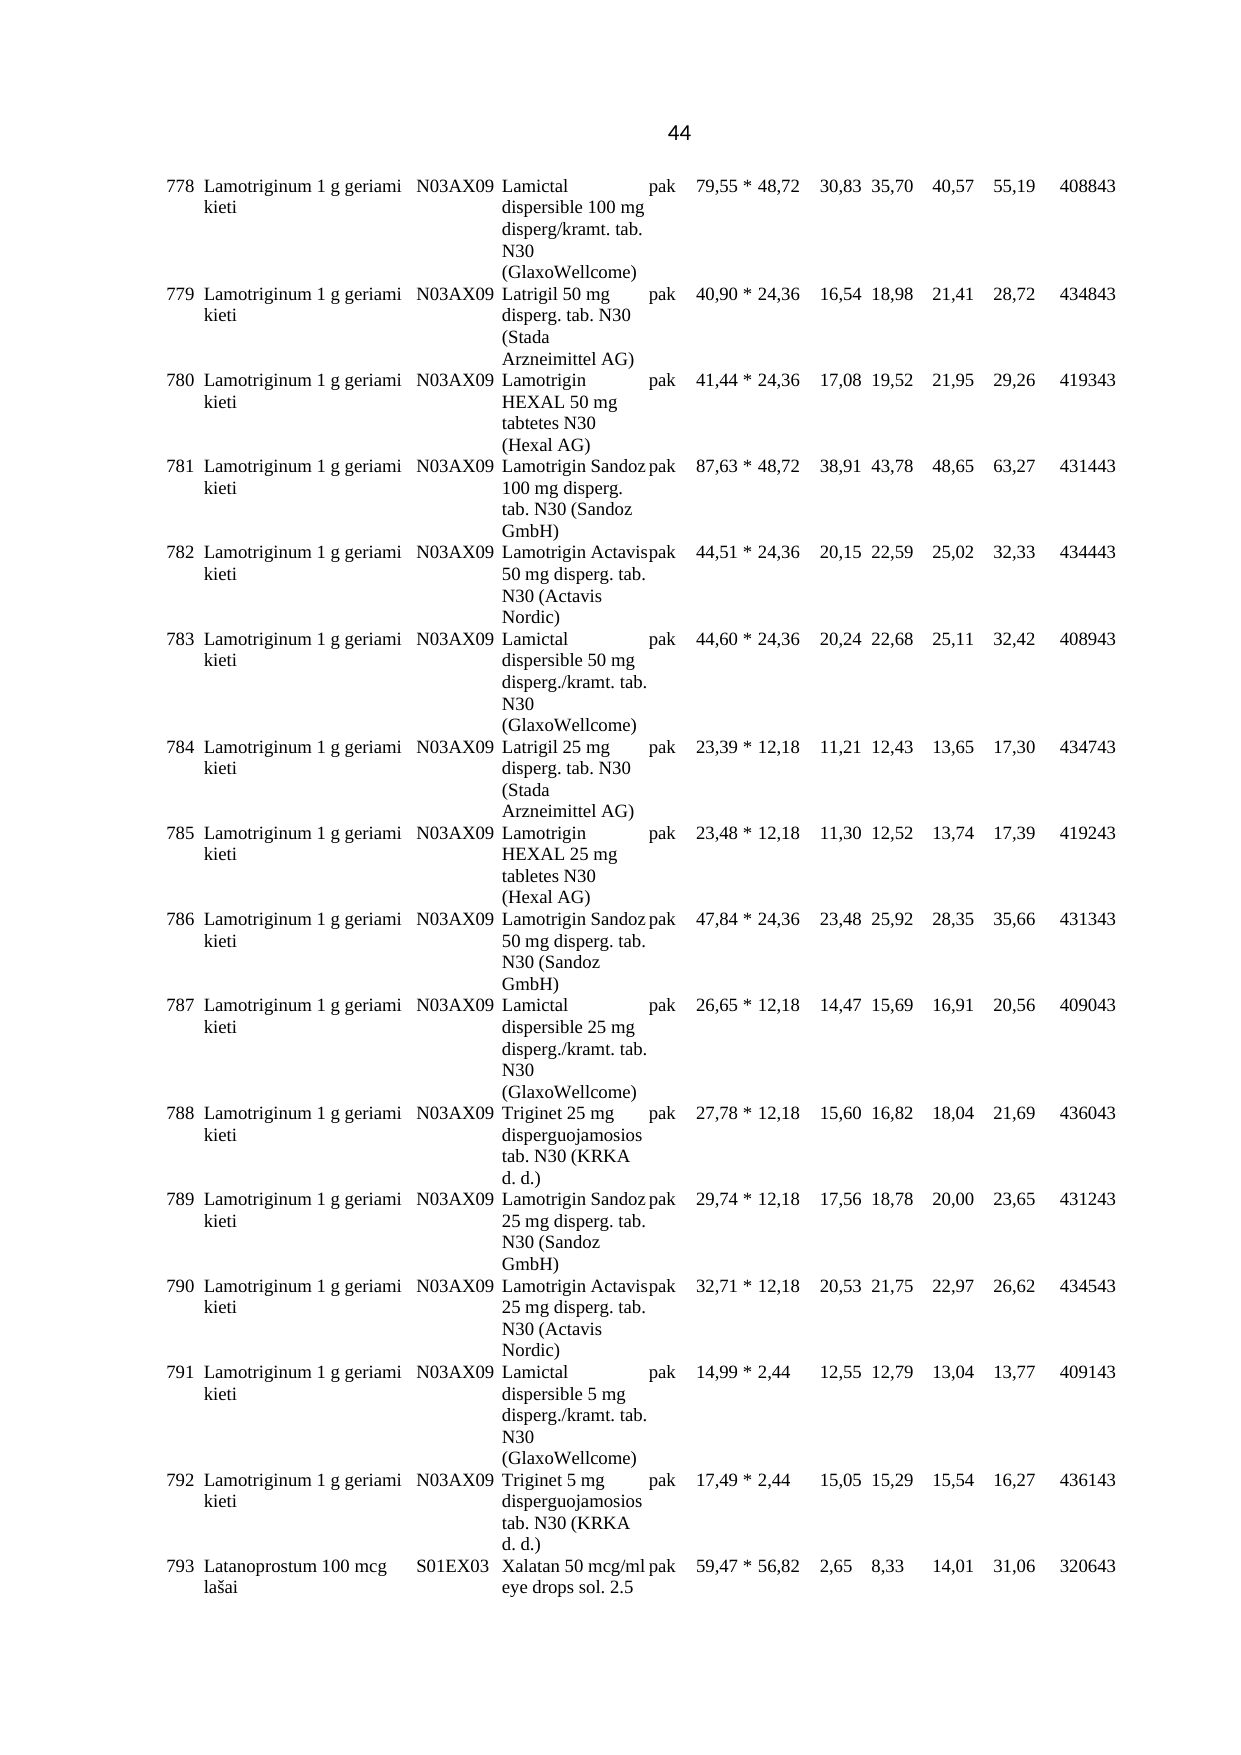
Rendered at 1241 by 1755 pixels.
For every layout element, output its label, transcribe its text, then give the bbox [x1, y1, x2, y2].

table_cell Lamotrigin Sandoz 25 mg disperg. tab. N30 (Sandoz GmbH) [502, 1188, 648, 1274]
table_cell 17,56 [820, 1188, 871, 1274]
table_cell 2,44 [758, 1469, 819, 1555]
table_cell 16,82 [871, 1102, 932, 1188]
table_cell 21,41 [932, 283, 993, 369]
table_cell 20,53 [820, 1275, 871, 1361]
table_cell Lamotrigin Sandoz 100 mg disperg. tab. N30 (Sandoz GmbH) [502, 455, 648, 541]
table_cell pak [649, 541, 696, 628]
table_cell 31,06 [993, 1555, 1059, 1598]
table_cell 436143 [1060, 1469, 1127, 1555]
table_cell 32,33 [993, 541, 1059, 628]
table_cell 14,01 [932, 1555, 993, 1598]
table_cell 15,60 [820, 1102, 871, 1188]
table_cell 22,68 [871, 628, 932, 736]
table_cell 784 [166, 736, 203, 822]
table_cell N03AX09 [416, 908, 502, 994]
table_cell Lamotriginum 1 g geriami kieti [204, 1361, 416, 1469]
table_cell 24,36 [758, 283, 819, 369]
table_cell 12,43 [871, 736, 932, 822]
table_cell 431243 [1060, 1188, 1127, 1274]
table_cell 48,72 [758, 175, 819, 283]
table_cell pak [649, 455, 696, 541]
table_cell N03AX09 [416, 628, 502, 736]
table_cell Lamotriginum 1 g geriami kieti [204, 736, 416, 822]
table_cell pak [649, 822, 696, 908]
table_cell 29,26 [993, 369, 1059, 455]
table_cell Lamictal dispersible 5 mg disperg./kramt. tab. N30 (GlaxoWellcome) [502, 1361, 648, 1469]
table_cell 13,77 [993, 1361, 1059, 1469]
table_cell 8,33 [871, 1555, 932, 1598]
table_cell 24,36 [758, 369, 819, 455]
table_cell 20,24 [820, 628, 871, 736]
table_cell 408943 [1060, 628, 1127, 736]
table_cell 14,47 [820, 994, 871, 1102]
table_cell Xalatan 50 mcg/ml eye drops sol. 2.5 [502, 1555, 648, 1598]
table_cell Triginet 25 mg disperguojamosios tab. N30 (KRKA d. d.) [502, 1102, 648, 1188]
table_cell Lamotrigin HEXAL 50 mg tabtetes N30 (Hexal AG) [502, 369, 648, 455]
table_cell 2,44 [758, 1361, 819, 1469]
table_cell 12,18 [758, 994, 819, 1102]
table_cell 48,65 [932, 455, 993, 541]
table_cell 18,98 [871, 283, 932, 369]
table_cell 15,29 [871, 1469, 932, 1555]
table_cell 12,52 [871, 822, 932, 908]
table_cell 434543 [1060, 1275, 1127, 1361]
table_cell Triginet 5 mg disperguojamosios tab. N30 (KRKA d. d.) [502, 1469, 648, 1555]
table_cell N03AX09 [416, 994, 502, 1102]
table_cell 21,95 [932, 369, 993, 455]
table_cell Lamotriginum 1 g geriami kieti [204, 822, 416, 908]
table_cell 434843 [1060, 283, 1127, 369]
table_cell 781 [166, 455, 203, 541]
table_cell Lamictal dispersible 50 mg disperg./kramt. tab. N30 (GlaxoWellcome) [502, 628, 648, 736]
table_cell 15,54 [932, 1469, 993, 1555]
table_cell N03AX09 [416, 822, 502, 908]
table_cell N03AX09 [416, 1361, 502, 1469]
table_cell 2,65 [820, 1555, 871, 1598]
table_cell 59,47 * [696, 1555, 758, 1598]
table_cell Lamotrigin Actavis 25 mg disperg. tab. N30 (Actavis Nordic) [502, 1275, 648, 1361]
table_cell 40,57 [932, 175, 993, 283]
table_cell Lamotriginum 1 g geriami kieti [204, 175, 416, 283]
table_cell 44,51 * [696, 541, 758, 628]
table_cell 791 [166, 1361, 203, 1469]
table_cell pak [649, 736, 696, 822]
table_cell 320643 [1060, 1555, 1127, 1598]
table_cell pak [649, 1102, 696, 1188]
table_cell 43,78 [871, 455, 932, 541]
table_cell 431443 [1060, 455, 1127, 541]
table_cell pak [649, 628, 696, 736]
table_cell 15,69 [871, 994, 932, 1102]
table_cell 28,35 [932, 908, 993, 994]
table_cell 12,18 [758, 822, 819, 908]
table_cell 15,05 [820, 1469, 871, 1555]
table_cell 778 [166, 175, 203, 283]
table_cell 779 [166, 283, 203, 369]
table_cell pak [649, 1361, 696, 1469]
table_cell pak [649, 1188, 696, 1274]
table_cell 55,19 [993, 175, 1059, 283]
table_cell 40,90 * [696, 283, 758, 369]
table_cell 782 [166, 541, 203, 628]
table_cell 785 [166, 822, 203, 908]
table_cell 23,39 * [696, 736, 758, 822]
table_cell 26,65 * [696, 994, 758, 1102]
table_cell Lamotriginum 1 g geriami kieti [204, 994, 416, 1102]
table_cell Lamotriginum 1 g geriami kieti [204, 1469, 416, 1555]
table_cell 12,18 [758, 1102, 819, 1188]
table_cell N03AX09 [416, 369, 502, 455]
table_cell Lamotrigin HEXAL 25 mg tabletes N30 (Hexal AG) [502, 822, 648, 908]
table_cell 79,55 * [696, 175, 758, 283]
table_cell 27,78 * [696, 1102, 758, 1188]
table_cell N03AX09 [416, 1102, 502, 1188]
table_cell 24,36 [758, 628, 819, 736]
table_cell 24,36 [758, 541, 819, 628]
table_cell 434443 [1060, 541, 1127, 628]
table_cell 12,18 [758, 1188, 819, 1274]
table_cell 25,92 [871, 908, 932, 994]
table_cell 23,48 [820, 908, 871, 994]
table_cell N03AX09 [416, 283, 502, 369]
table_cell N03AX09 [416, 1469, 502, 1555]
table_cell Lamictal dispersible 25 mg disperg./kramt. tab. N30 (GlaxoWellcome) [502, 994, 648, 1102]
table_cell 18,78 [871, 1188, 932, 1274]
table_cell N03AX09 [416, 175, 502, 283]
table_cell 431343 [1060, 908, 1127, 994]
table_cell 12,55 [820, 1361, 871, 1469]
table_cell 13,74 [932, 822, 993, 908]
table_cell pak [649, 1555, 696, 1598]
table_cell 21,75 [871, 1275, 932, 1361]
table_cell 17,49 * [696, 1469, 758, 1555]
table_cell 44,60 * [696, 628, 758, 736]
table_cell pak [649, 1469, 696, 1555]
table_cell Lamotrigin Sandoz 50 mg disperg. tab. N30 (Sandoz GmbH) [502, 908, 648, 994]
table_cell 24,36 [758, 908, 819, 994]
table_cell 12,79 [871, 1361, 932, 1469]
table_cell 12,18 [758, 1275, 819, 1361]
table_cell 32,42 [993, 628, 1059, 736]
table_cell 20,15 [820, 541, 871, 628]
table_cell 25,11 [932, 628, 993, 736]
table_cell Lamotriginum 1 g geriami kieti [204, 1188, 416, 1274]
table_cell 17,39 [993, 822, 1059, 908]
table_cell 13,04 [932, 1361, 993, 1469]
table_cell 23,65 [993, 1188, 1059, 1274]
table_cell 20,00 [932, 1188, 993, 1274]
table_cell Lamotriginum 1 g geriami kieti [204, 1102, 416, 1188]
table_cell Latrigil 25 mg disperg. tab. N30 (Stada Arzneimittel AG) [502, 736, 648, 822]
table_cell N03AX09 [416, 541, 502, 628]
table_cell Lamictal dispersible 100 mg disperg/kramt. tab. N30 (GlaxoWellcome) [502, 175, 648, 283]
table_cell 16,54 [820, 283, 871, 369]
table_cell 12,18 [758, 736, 819, 822]
table_cell 56,82 [758, 1555, 819, 1598]
table_cell 23,48 * [696, 822, 758, 908]
table_cell 32,71 * [696, 1275, 758, 1361]
table_cell Lamotriginum 1 g geriami kieti [204, 628, 416, 736]
table_cell 780 [166, 369, 203, 455]
table_cell 793 [166, 1555, 203, 1598]
table_cell 783 [166, 628, 203, 736]
table_cell 18,04 [932, 1102, 993, 1188]
table_cell pak [649, 283, 696, 369]
table_cell Lamotriginum 1 g geriami kieti [204, 541, 416, 628]
table_cell 26,62 [993, 1275, 1059, 1361]
table_cell 792 [166, 1469, 203, 1555]
table_cell pak [649, 994, 696, 1102]
table_cell Lamotriginum 1 g geriami kieti [204, 455, 416, 541]
table_cell 41,44 * [696, 369, 758, 455]
table_cell N03AX09 [416, 1275, 502, 1361]
table_cell pak [649, 369, 696, 455]
table_cell pak [649, 908, 696, 994]
table_cell 436043 [1060, 1102, 1127, 1188]
table_cell 16,27 [993, 1469, 1059, 1555]
table_cell 35,66 [993, 908, 1059, 994]
table_cell 38,91 [820, 455, 871, 541]
table_cell Latanoprostum 100 mcg lašai [204, 1555, 416, 1598]
table_cell 87,63 * [696, 455, 758, 541]
table_cell S01EX03 [416, 1555, 502, 1598]
table_cell Lamotriginum 1 g geriami kieti [204, 283, 416, 369]
table_cell Lamotriginum 1 g geriami kieti [204, 369, 416, 455]
table_cell 790 [166, 1275, 203, 1361]
table_cell 20,56 [993, 994, 1059, 1102]
table_cell 17,30 [993, 736, 1059, 822]
table_cell Latrigil 50 mg disperg. tab. N30 (Stada Arzneimittel AG) [502, 283, 648, 369]
table_cell 28,72 [993, 283, 1059, 369]
table_cell N03AX09 [416, 455, 502, 541]
table_cell 22,59 [871, 541, 932, 628]
table_cell 789 [166, 1188, 203, 1274]
table_cell N03AX09 [416, 1188, 502, 1274]
table_cell 11,21 [820, 736, 871, 822]
table_cell 30,83 [820, 175, 871, 283]
table_cell 21,69 [993, 1102, 1059, 1188]
table_cell 14,99 * [696, 1361, 758, 1469]
table_cell 17,08 [820, 369, 871, 455]
table_cell N03AX09 [416, 736, 502, 822]
table_cell Lamotriginum 1 g geriami kieti [204, 1275, 416, 1361]
table_cell 409043 [1060, 994, 1127, 1102]
table_cell 16,91 [932, 994, 993, 1102]
table_cell 35,70 [871, 175, 932, 283]
table_cell 48,72 [758, 455, 819, 541]
table_cell 419343 [1060, 369, 1127, 455]
table_cell Lamotriginum 1 g geriami kieti [204, 908, 416, 994]
table_cell pak [649, 175, 696, 283]
table_cell 11,30 [820, 822, 871, 908]
table_cell 408843 [1060, 175, 1127, 283]
table_cell 786 [166, 908, 203, 994]
table_cell 22,97 [932, 1275, 993, 1361]
table_cell 19,52 [871, 369, 932, 455]
table_cell 47,84 * [696, 908, 758, 994]
table_cell Lamotrigin Actavis 50 mg disperg. tab. N30 (Actavis Nordic) [502, 541, 648, 628]
table_cell 787 [166, 994, 203, 1102]
table_cell 788 [166, 1102, 203, 1188]
table_cell 434743 [1060, 736, 1127, 822]
table_cell pak [649, 1275, 696, 1361]
table_cell 419243 [1060, 822, 1127, 908]
table_cell 29,74 * [696, 1188, 758, 1274]
table_cell 13,65 [932, 736, 993, 822]
table_cell 409143 [1060, 1361, 1127, 1469]
table_cell 25,02 [932, 541, 993, 628]
table_cell 63,27 [993, 455, 1059, 541]
